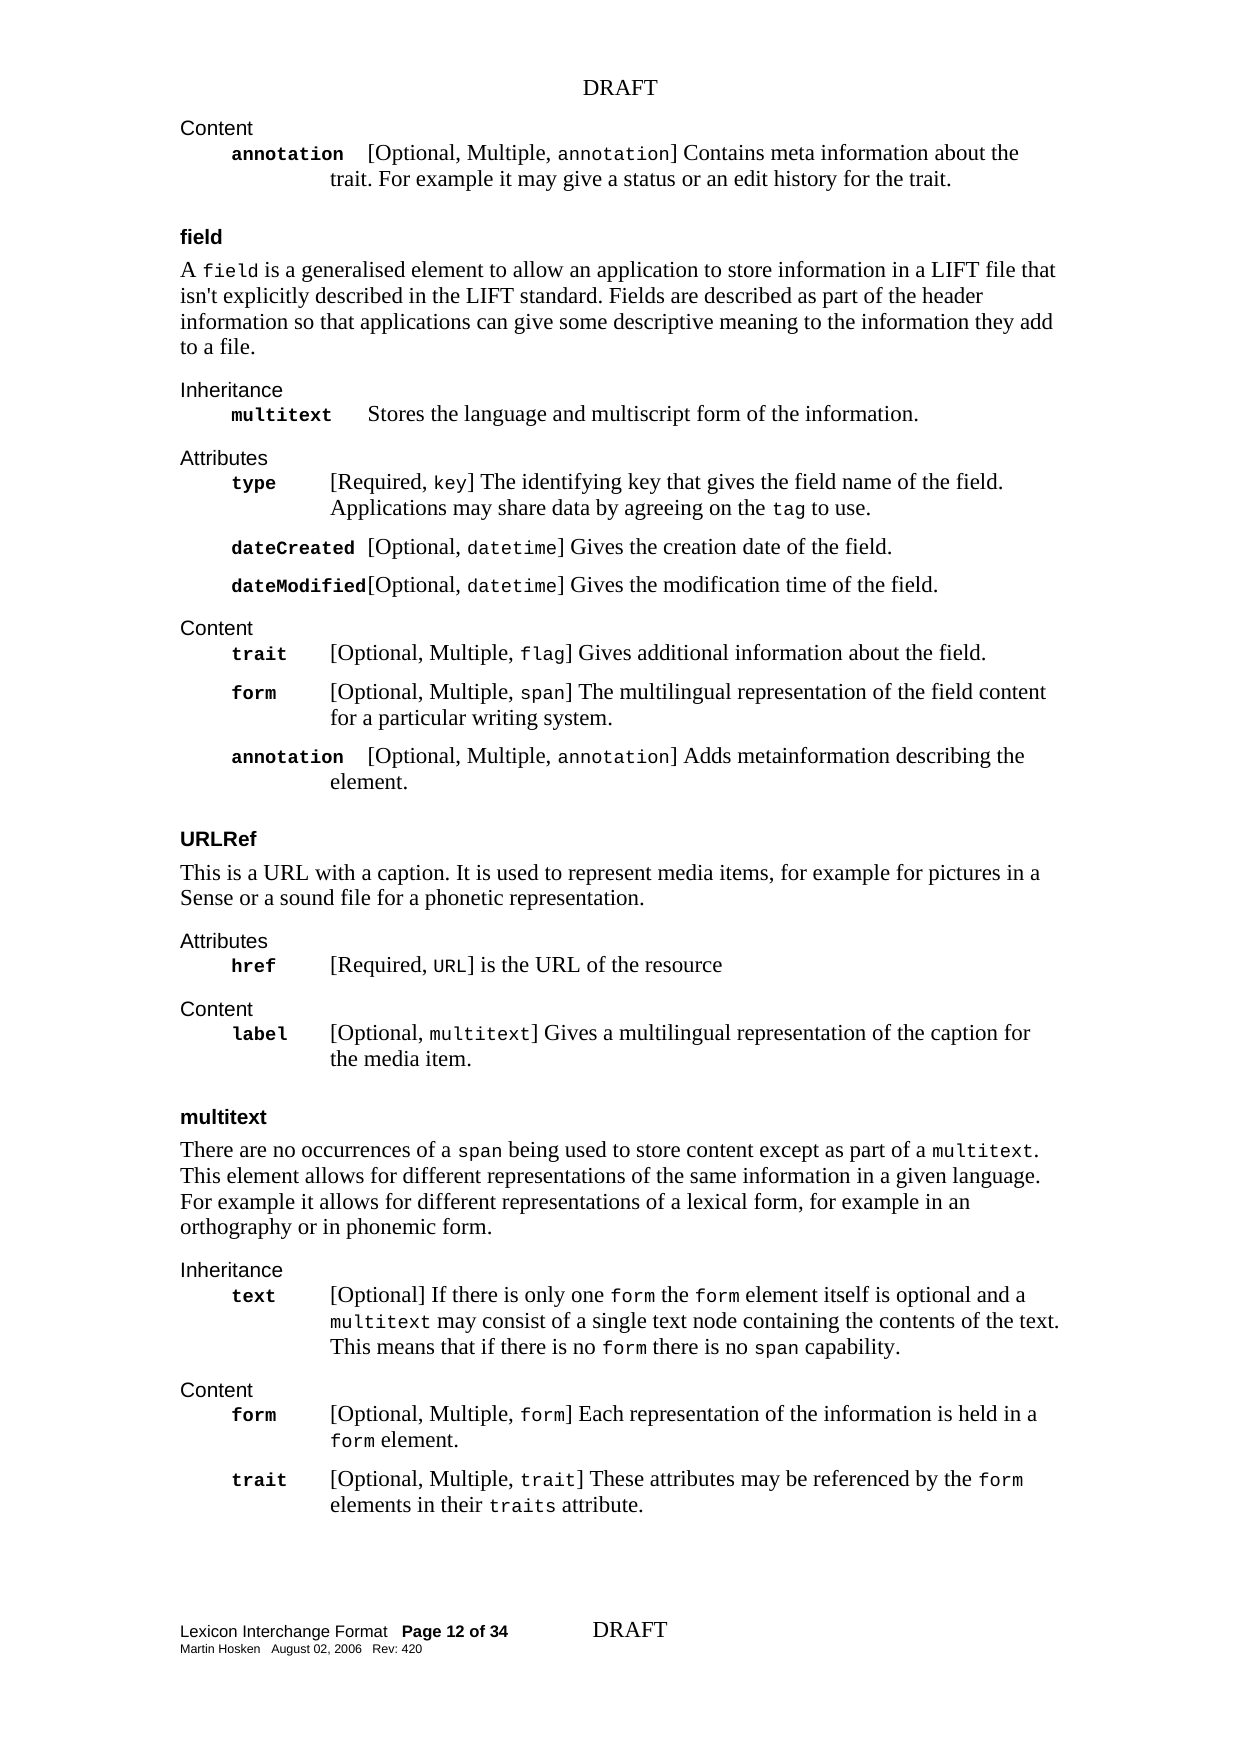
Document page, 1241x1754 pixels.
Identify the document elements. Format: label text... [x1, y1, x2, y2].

text form [Optional, Multiple, form] Each representation of the information is held in a form element. [231, 1401, 1061, 1453]
text type [Required, key] The identifying key that gives the field name of the field. Applications may share data by agreeing on the tag to use. [231, 469, 1061, 521]
subtitle Content [180, 617, 1061, 640]
subtitle Content [180, 997, 1061, 1020]
subtitle multitext [180, 1105, 1061, 1128]
subtitle URLRef [180, 828, 1061, 851]
text label [Optional, multitext] Gives a multilingual representation of the caption for the media item. [231, 1020, 1061, 1072]
subtitle Inheritance [180, 378, 1061, 401]
subtitle Attributes [180, 446, 1061, 469]
text href [Required, URL] is the URL of the resource [231, 952, 1061, 978]
subtitle field [180, 225, 1061, 248]
text trait [Optional, Multiple, flag] Gives additional information about the field. [231, 640, 1061, 666]
text There are no occurrences of a span being used to store content except as part of a multitext. This element allows for different representations of the same information in a given language. For example it allows for different representations of a lexical form, for example in an orthography or in phonemic form. [180, 1137, 1061, 1240]
text dateModified [Optional, datetime] Gives the modification time of the field. [231, 572, 1061, 598]
text A field is a generalised element to allow an application to store information in a LIFT file that isn't explicitly described in the LIFT standard. Fields are described as part of the header information so that applications can give some descriptive meaning to the information they add to a file. [180, 257, 1061, 360]
text trait [Optional, Multiple, trait] These attributes may be referenced by the form elements in their traits attribute. [231, 1466, 1061, 1518]
text text [Optional] If there is only one form the form element itself is optional and a multitext may consist of a single text node containing the contents of the text. This means that if there is no form there is no span capability. [231, 1282, 1061, 1360]
text dateCreated [Optional, datetime] Gives the creation date of the field. [231, 534, 1061, 560]
text form [Optional, Multiple, span] The multilingual representation of the field content for a particular writing system. [231, 679, 1061, 730]
subtitle Inheritance [180, 1258, 1061, 1282]
subtitle Content [180, 1378, 1061, 1401]
text This is a URL with a caption. It is used to represent media items, for example for pictures in a Sense or a sound file for a phonetic representation. [180, 860, 1061, 911]
text annotation [Optional, Multiple, annotation] Adds metainformation describing the element. [231, 743, 1061, 794]
subtitle Content [180, 117, 1061, 140]
text multitext Stores the language and multiscript form of the information. [231, 401, 1061, 427]
subtitle Attributes [180, 929, 1061, 952]
text annotation [Optional, Multiple, annotation] Contains meta information about the trait. For example it may give a status or an edit history for the trait. [231, 140, 1061, 192]
